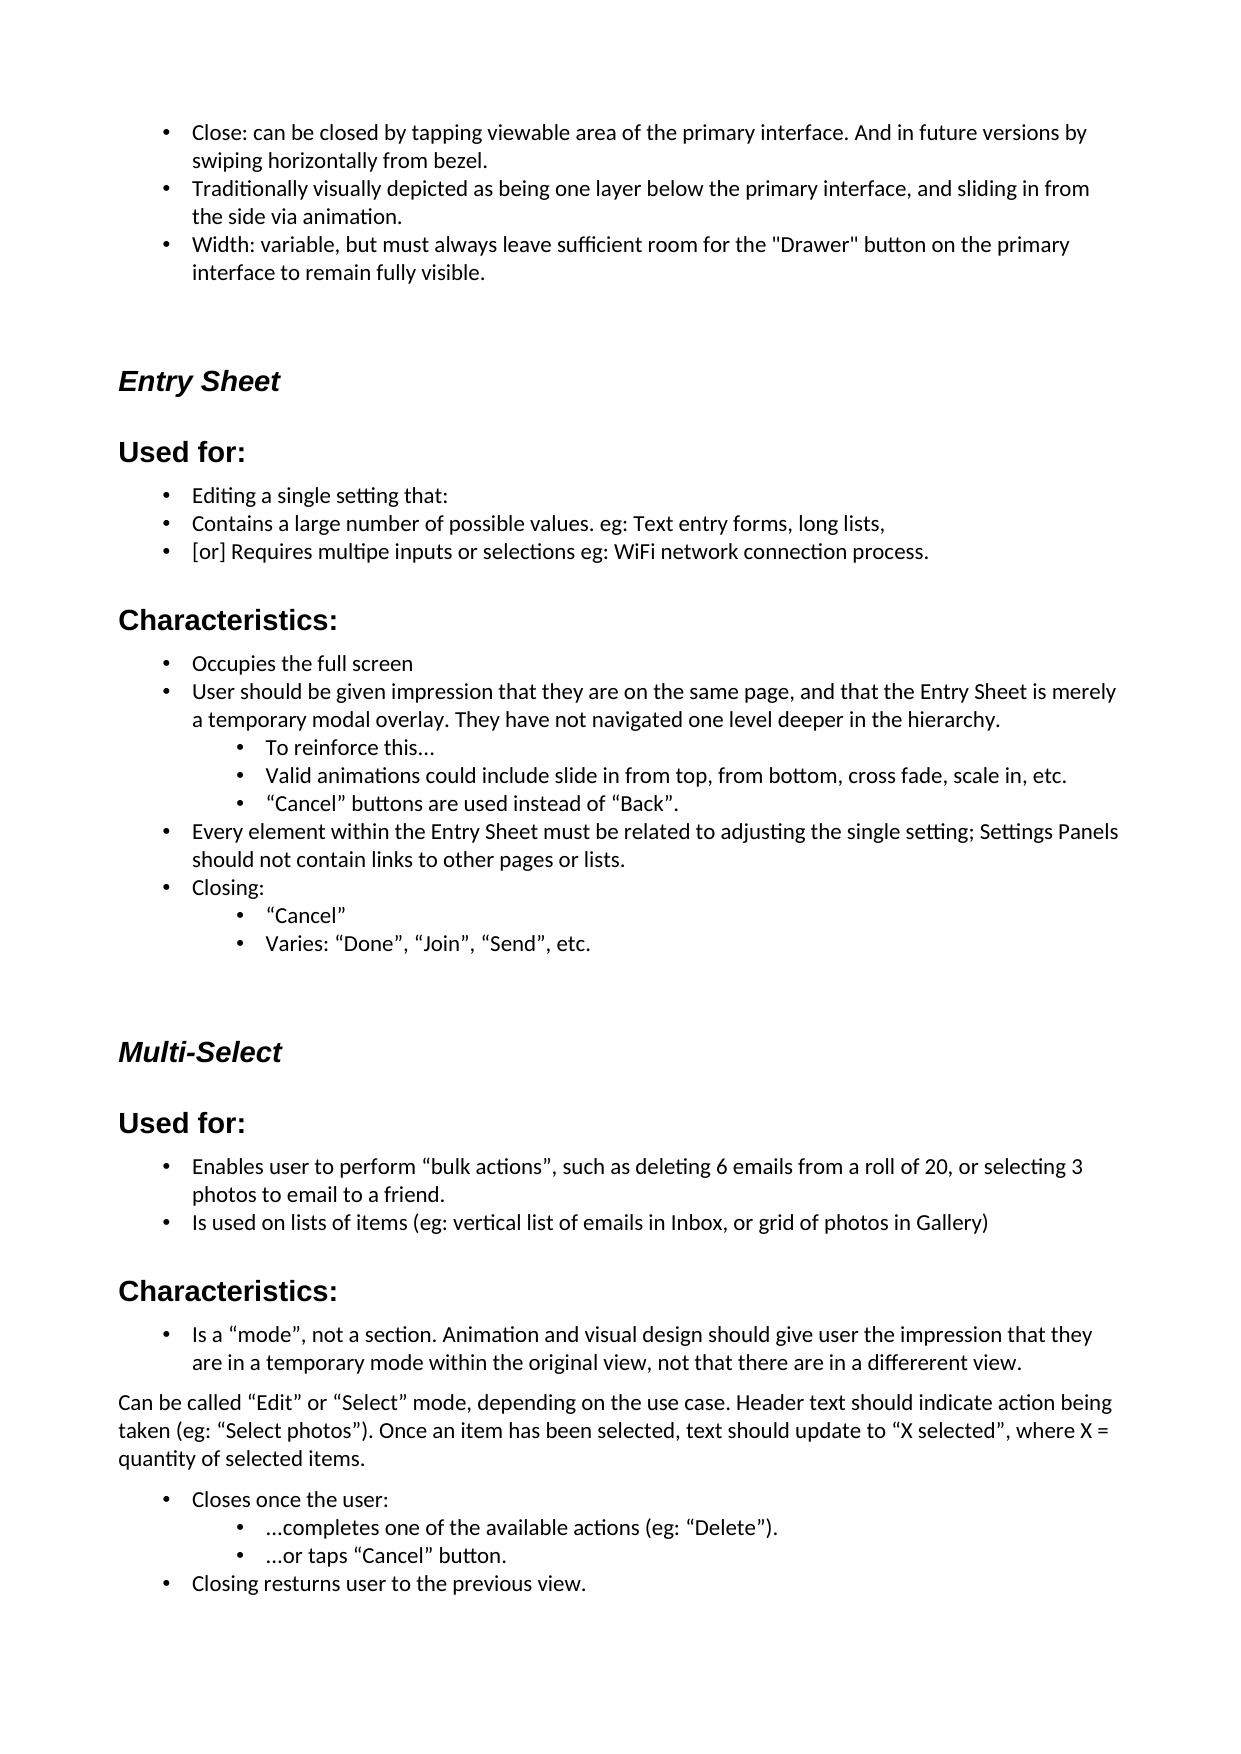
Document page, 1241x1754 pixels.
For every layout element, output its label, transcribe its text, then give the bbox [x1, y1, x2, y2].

list Width: variable, but must always leave sufficient room for the "Drawer" button on the primary interface to remain fully visible. [162, 230, 1122, 286]
list Every element within the Entry Sheet must be related to adjusting the single setting; Settings Panels should not contain links to other pages or lists. [162, 817, 1122, 873]
list Closing resturns user to the previous view. [162, 1569, 1122, 1597]
list Closing: [162, 873, 1122, 901]
subtitle Characteristics: [118, 603, 1122, 636]
subtitle Used for: [118, 1106, 1122, 1140]
subtitle Characteristics: [118, 1274, 1122, 1307]
list Occupies the full screen [162, 649, 1122, 677]
list “Cancel” buttons are used instead of “Back”. [236, 789, 1122, 817]
list Traditionally visually depicted as being one layer below the primary interface, and sliding in from the side via animation. [162, 174, 1122, 230]
list Is used on lists of items (eg: vertical list of emails in Inbox, or grid of photos in Gallery) [162, 1208, 1122, 1236]
list To reinforce this... [236, 733, 1122, 761]
list Editing a single setting that: [162, 481, 1122, 509]
list Enables user to perform “bulk actions”, such as deleting 6 emails from a roll of 20, or selecting 3 photos to email to a friend. [162, 1152, 1122, 1208]
subtitle Entry Sheet [58, 364, 1122, 398]
list Valid animations could include slide in from top, from bottom, cross fade, scale in, etc. [236, 761, 1122, 789]
list User should be given impression that they are on the same page, and that the Entry Sheet is merely a temporary modal overlay. They have not navigated one level deeper in the hierarchy. [162, 677, 1122, 733]
subtitle Used for: [118, 435, 1122, 469]
list [or] Requires multipe inputs or selections eg: WiFi network connection process. [162, 537, 1122, 565]
text Can be called “Edit” or “Select” mode, depending on the use case. Header text should indicate action being taken (eg: “Select photos”). Once an item has been selected, text should update to “X selected”, where X = quantity of selected items. [118, 1388, 1122, 1472]
list Close: can be closed by tapping viewable area of the primary interface. And in future versions by swiping horizontally from bezel. [162, 118, 1122, 174]
list Closes once the user: [162, 1485, 1122, 1513]
list Contains a large number of possible values. eg: Text entry forms, long lists, [162, 509, 1122, 537]
list Is a “mode”, not a section. Animation and visual design should give user the impression that they are in a temporary mode within the original view, not that there are in a differerent view. [162, 1320, 1122, 1376]
list ...completes one of the available actions (eg: “Delete”). [236, 1513, 1122, 1541]
list Varies: “Done”, “Join”, “Send”, etc. [236, 929, 1122, 957]
list “Cancel” [236, 901, 1122, 929]
list ...or taps “Cancel” button. [236, 1541, 1122, 1569]
subtitle Multi-Select [118, 1035, 1122, 1069]
